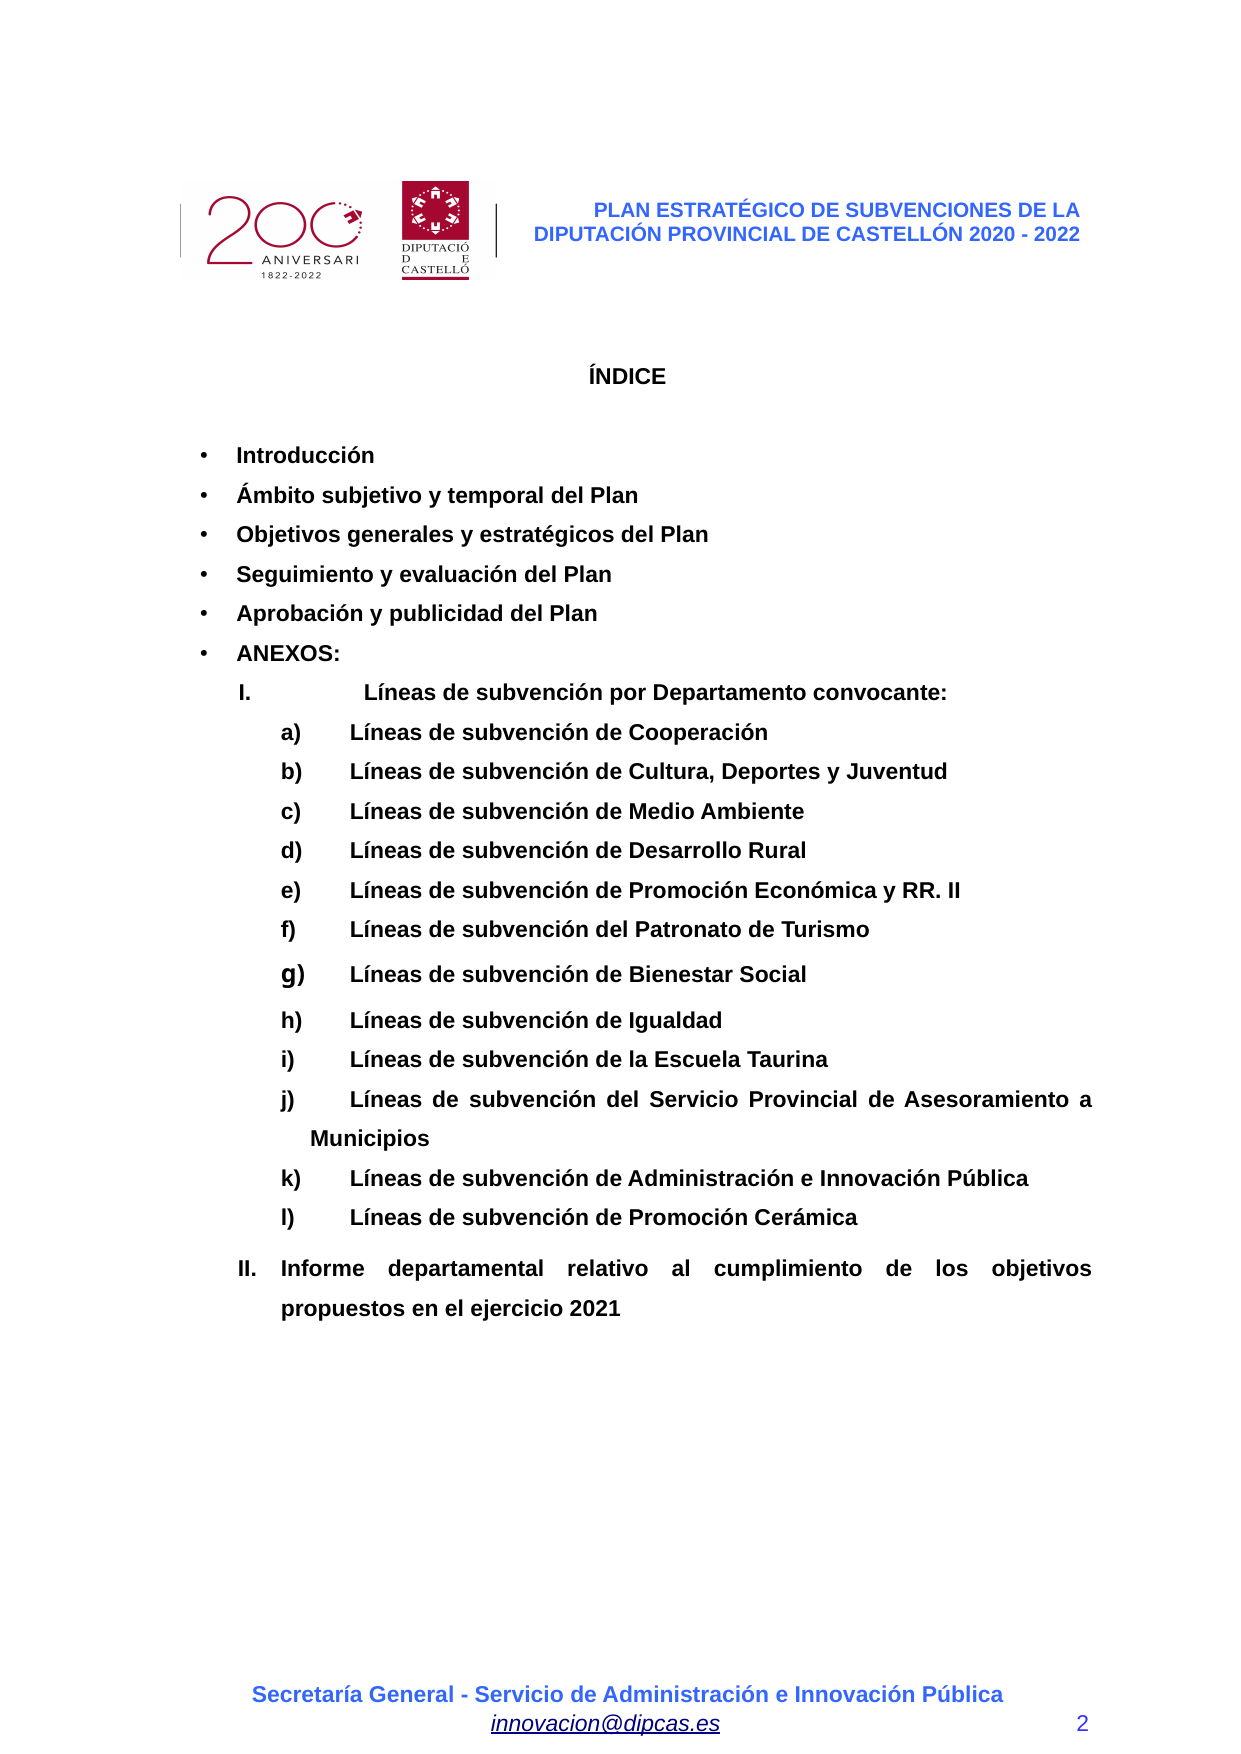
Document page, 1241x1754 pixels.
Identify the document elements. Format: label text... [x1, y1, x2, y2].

list Líneas de subvención de Cooperación [281, 719, 1092, 745]
list Líneas de subvención por Departamento convocante: [251, 679, 1092, 706]
list Líneas de subvención de Promoción Económica y RR. II [281, 877, 1092, 903]
text ÍNDICE [162, 363, 1092, 389]
list Líneas de subvención de Bienestar Social [281, 956, 1092, 989]
list Líneas de subvención de Promoción Cerámica [281, 1204, 1092, 1230]
list Líneas de subvención de Igualdad [281, 1007, 1092, 1033]
list Aprobación y publicidad del Plan [200, 600, 1092, 627]
list Seguimiento y evaluación del Plan [200, 561, 1092, 587]
list Ámbito subjetivo y temporal del Plan [200, 482, 1092, 508]
list Líneas de subvención de Medio Ambiente [281, 798, 1092, 824]
list Líneas de subvención del Patronato de Turismo [281, 916, 1092, 942]
list Introducción [200, 442, 1092, 469]
list Líneas de subvención de la Escuela Taurina [281, 1046, 1092, 1072]
list Objetivos generales y estratégicos del Plan [200, 521, 1092, 548]
list Líneas de subvención del Servicio Provincial de Asesoramiento a Municipios [281, 1086, 1092, 1151]
list Líneas de subvención de Desarrollo Rural [281, 837, 1092, 863]
list ANEXOS: [200, 640, 1092, 666]
list Líneas de subvención de Cultura, Deportes y Juventud [281, 758, 1092, 784]
list Informe departamental relativo al cumplimiento de los objetivos propuestos en el ejercicio 2021 [257, 1255, 1092, 1321]
picture [180, 181, 497, 280]
list Líneas de subvención de Administración e Innovación Pública [281, 1164, 1092, 1191]
